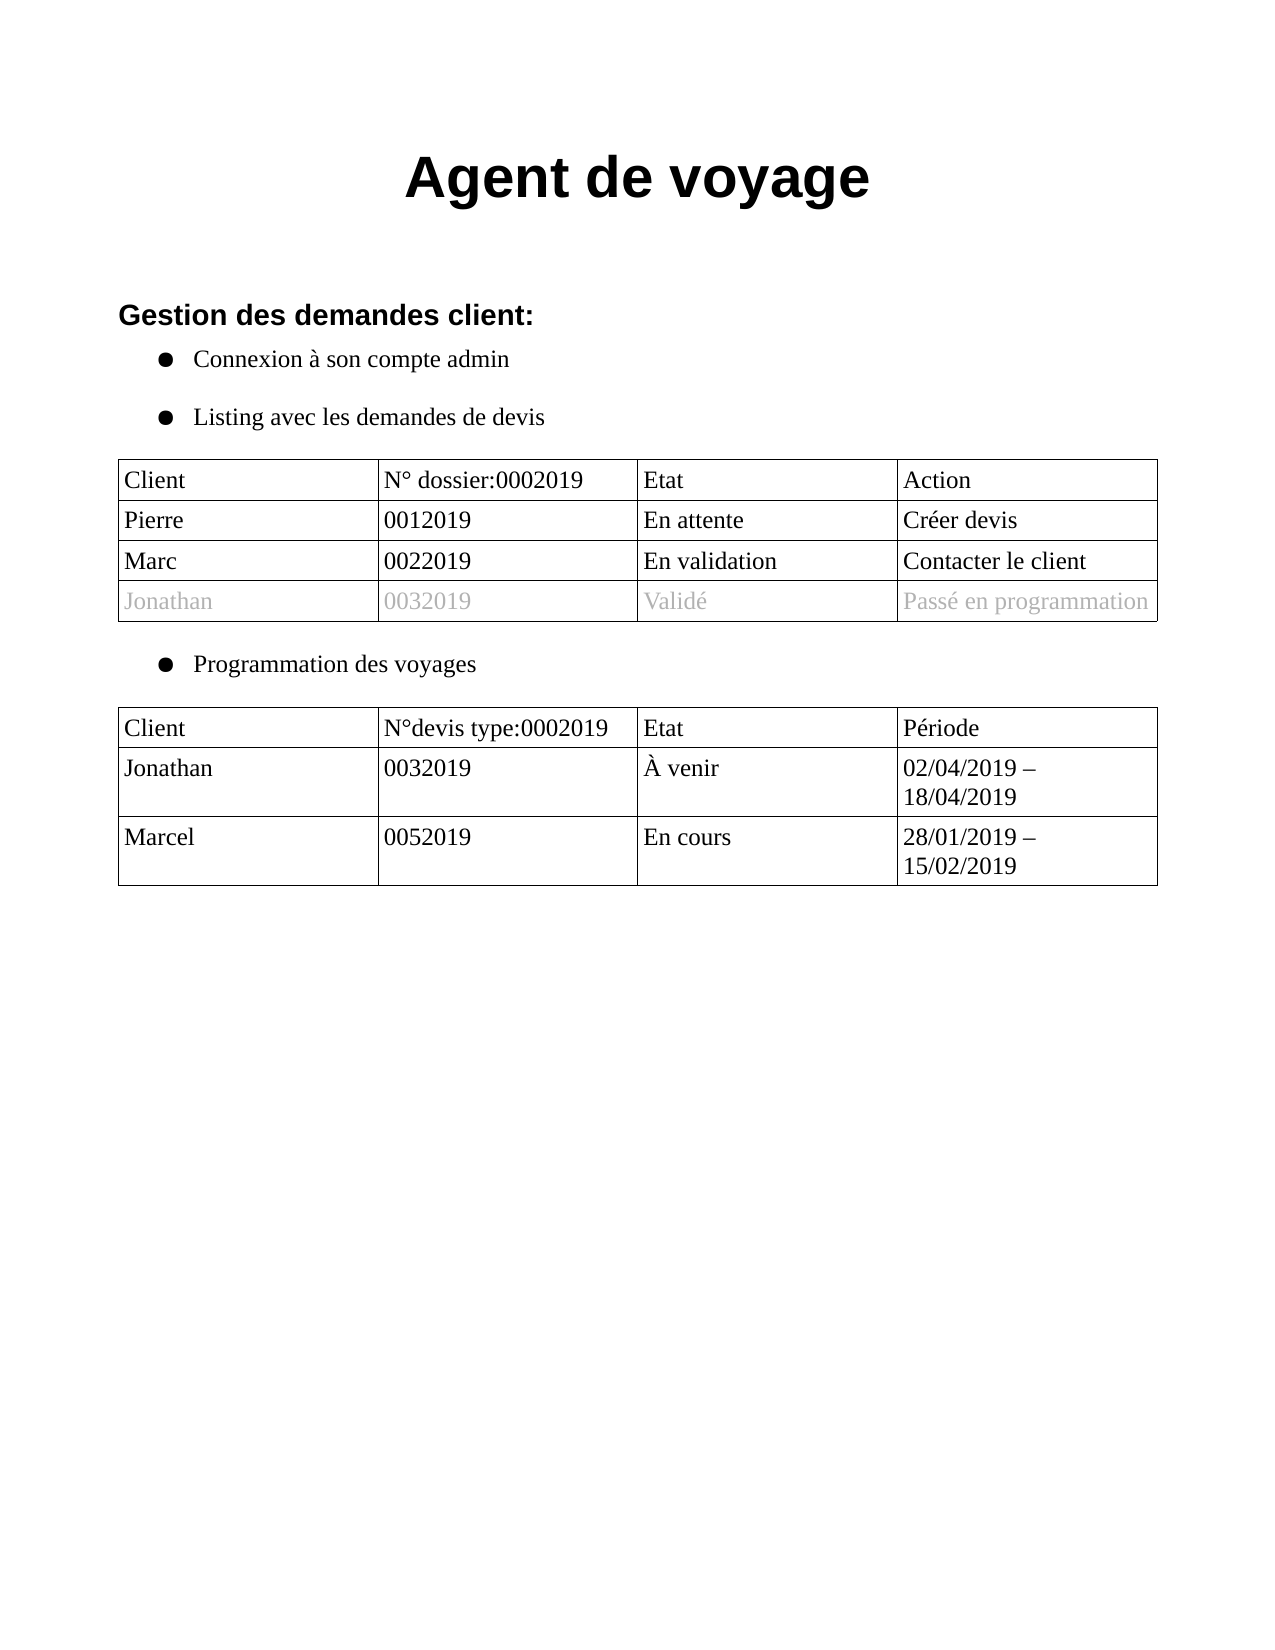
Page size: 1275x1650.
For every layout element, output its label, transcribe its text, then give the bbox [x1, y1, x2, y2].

table_header N° dossier:0002019 [379, 460, 637, 500]
subtitle Gestion des demandes client: [118, 298, 1157, 332]
table_cell Pierre [119, 501, 378, 540]
table_cell 0052019 [379, 817, 637, 885]
table_cell 0012019 [379, 501, 637, 540]
table_cell Marcel [119, 817, 378, 885]
table_header Etat [638, 708, 897, 747]
table_cell 02/04/2019 – 18/04/2019 [898, 748, 1157, 816]
table_cell 0032019 [379, 581, 637, 621]
table_cell À venir [638, 748, 897, 816]
table_cell Marc [119, 541, 378, 580]
table_cell Jonathan [119, 748, 378, 816]
table_header Période [898, 708, 1157, 747]
table_header Client [119, 460, 378, 500]
table_cell En validation [638, 541, 897, 580]
table_header N°devis type:0002019 [379, 708, 637, 747]
table_cell Jonathan [119, 581, 378, 621]
table_header Client [119, 708, 378, 747]
table_cell Validé [638, 581, 897, 621]
table_cell Contacter le client [898, 541, 1157, 580]
table_cell En attente [638, 501, 897, 540]
table_cell Passé en programmation [898, 581, 1157, 621]
list Listing avec les demandes de devis [156, 402, 1157, 431]
table_header Action [898, 460, 1157, 500]
table_cell 28/01/2019 – 15/02/2019 [898, 817, 1157, 885]
table_cell 0032019 [379, 748, 637, 816]
table_cell Créer devis [898, 501, 1157, 540]
table_cell En cours [638, 817, 897, 885]
list Connexion à son compte admin [156, 344, 1157, 373]
list Programmation des voyages [156, 649, 1157, 678]
table_cell 0022019 [379, 541, 637, 580]
table_header Etat [638, 460, 897, 500]
title Agent de voyage [118, 143, 1157, 210]
